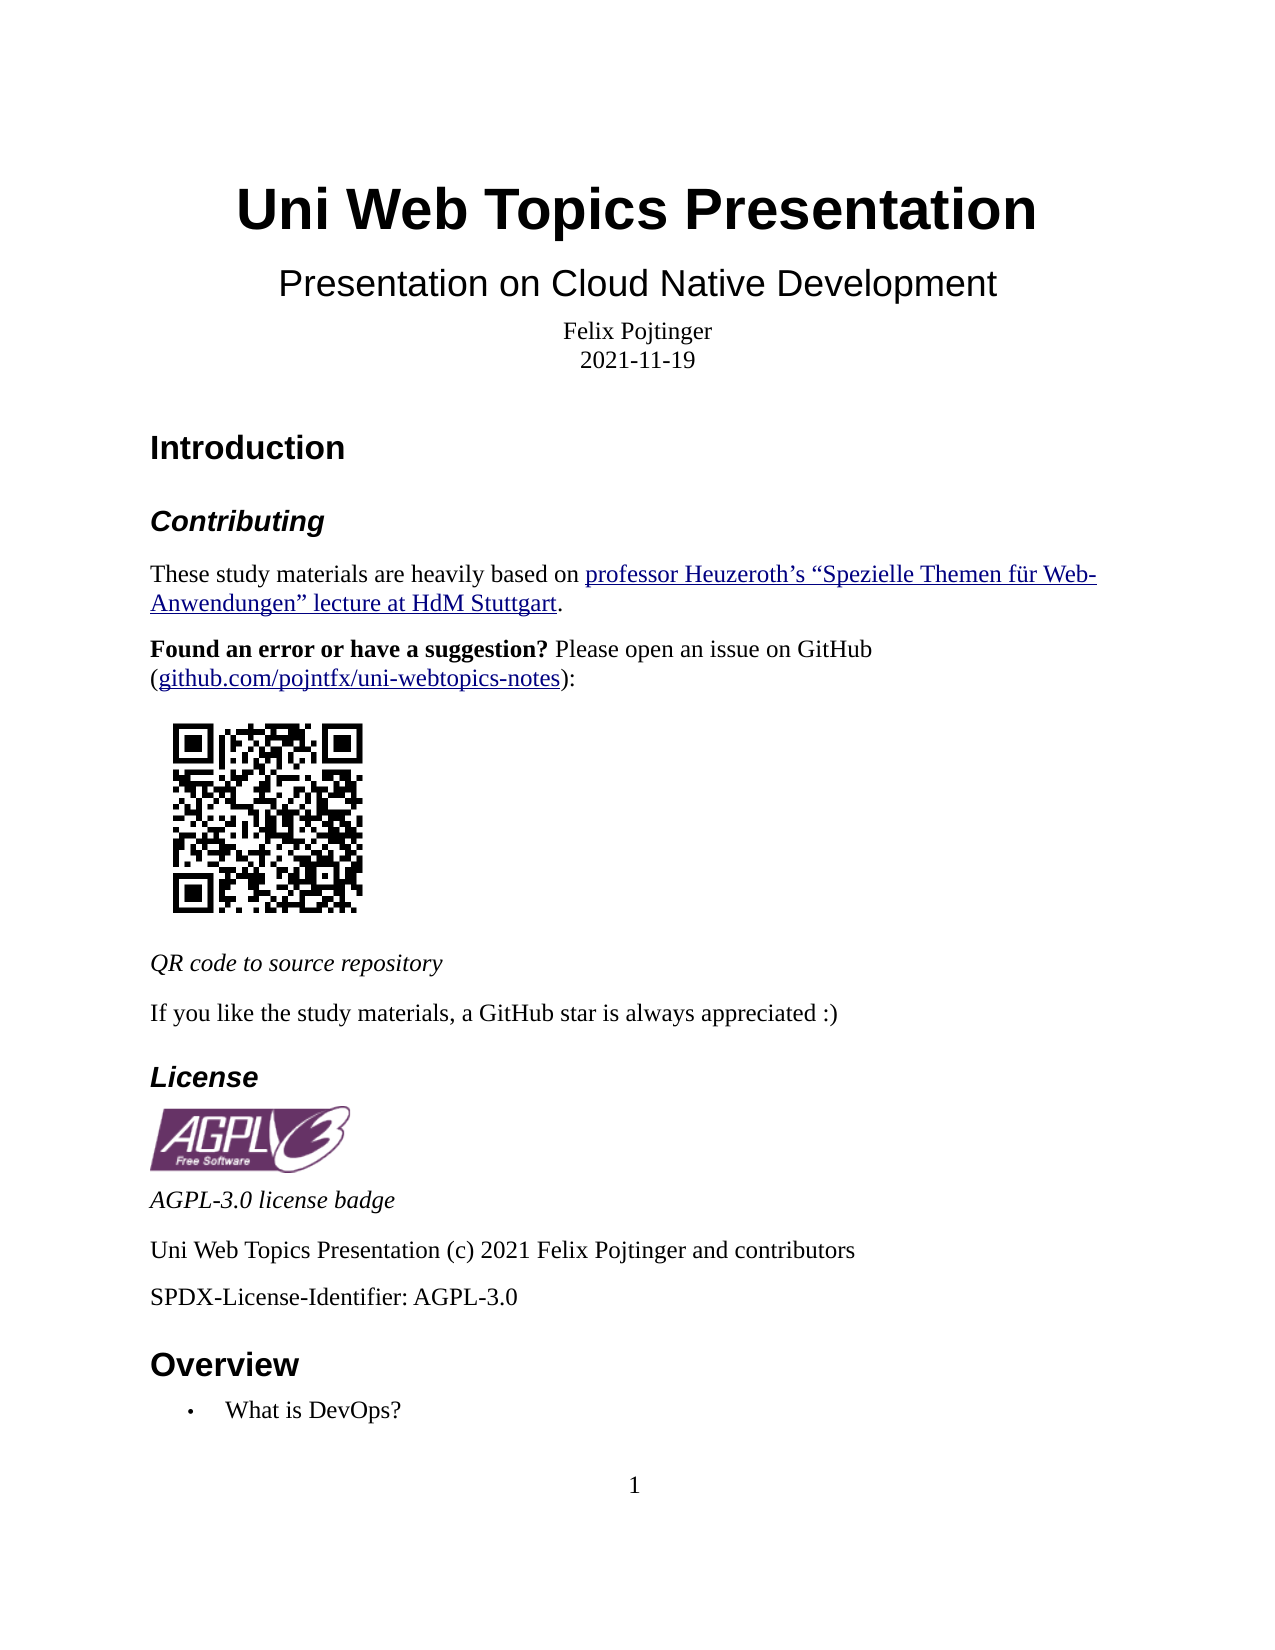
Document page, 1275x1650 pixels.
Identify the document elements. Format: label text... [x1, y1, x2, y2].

subtitle Introduction [150, 428, 1125, 466]
picture [150, 700, 385, 936]
subtitle Overview [150, 1344, 1125, 1383]
text AGPL-3.0 license badge [150, 1185, 1125, 1214]
subtitle Presentation on Cloud Native Development [150, 261, 1125, 304]
text QR code to source repository [150, 948, 1125, 976]
text These study materials are heavily based on professor Heuzeroth’s “Spezielle Themen für Web-Anwendungen” lecture at HdM Stuttgart. [150, 559, 1125, 616]
text If you like the study materials, a GitHub star is always appreciated :) [150, 998, 1125, 1027]
text Uni Web Topics Presentation (c) 2021 Felix Pojtinger and contributors [150, 1235, 1125, 1264]
text 2021-11-19 [150, 345, 1125, 374]
picture [150, 1106, 350, 1173]
list What is DevOps? [187, 1396, 1125, 1424]
text Felix Pojtinger [150, 316, 1125, 345]
title Uni Web Topics Presentation [150, 175, 1125, 242]
subtitle Contributing [150, 504, 1125, 537]
text Found an error or have a suggestion? Please open an issue on GitHub (github.com/pojntfx/uni-webtopics-notes): [150, 634, 1125, 692]
subtitle License [150, 1061, 1125, 1094]
text SPDX-License-Identifier: AGPL-3.0 [150, 1282, 1125, 1311]
